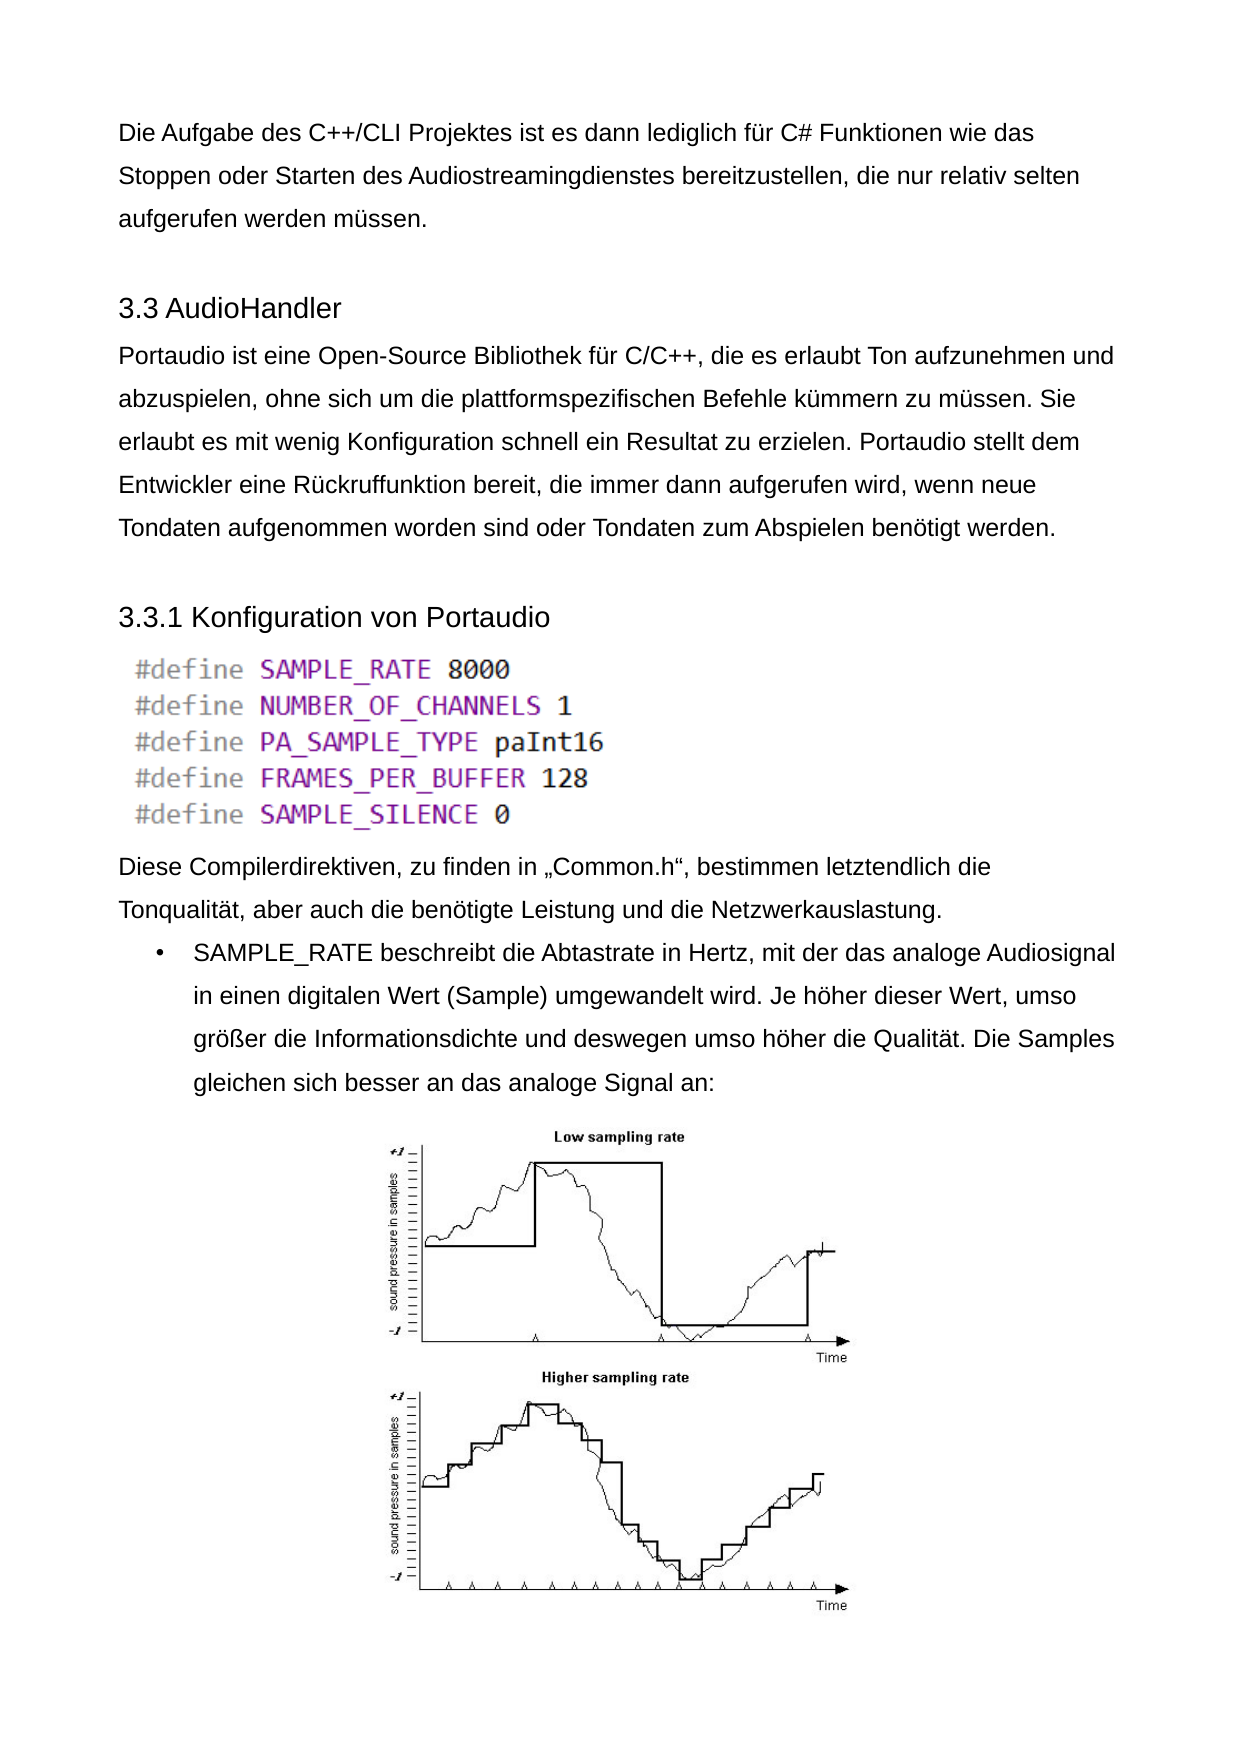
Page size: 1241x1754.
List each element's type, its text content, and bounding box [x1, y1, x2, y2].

text 3.3.1 Konfiguration von Portaudio [118, 600, 1122, 633]
text 3.3 AudioHandler [118, 291, 1122, 324]
picture [127, 650, 645, 838]
text Portaudio ist eine Open-Source Bibliothek für C/C++, die es erlaubt Ton aufzunehmen und abzuspielen, ohne sich um die plattformspezifischen Befehle kümmern zu müssen. Sie erlaubt es mit wenig Konfiguration schnell ein Resultat zu erzielen. Portaudio stellt dem Entwickler eine Rückruffunktion bereit, die immer dann aufgerufen wird, wenn neue Tondaten aufgenommen worden sind oder Tondaten zum Abspielen benötigt werden. [118, 341, 1122, 542]
text Die Aufgabe des C++/CLI Projektes ist es dann lediglich für C# Funktionen wie das Stoppen oder Starten des Audiostreamingdienstes bereitzustellen, die nur relativ selten aufgerufen werden müssen. [118, 118, 1122, 233]
list SAMPLE_RATE beschreibt die Abtastrate in Hertz, mit der das analoge Audiosignal in einen digitalen Wert (Sample) umgewandelt wird. Je höher dieser Wert, umso größer die Informationsdichte und deswegen umso höher die Qualität. Die Samples gleichen sich besser an das analoge Signal an: [156, 938, 1122, 1096]
text Diese Compilerdirektiven, zu finden in „Common.h“, bestimmen letztendlich die Tonqualität, aber auch die benötigte Leistung und die Netzwerkauslastung. [118, 838, 1122, 924]
picture [376, 1127, 911, 1627]
